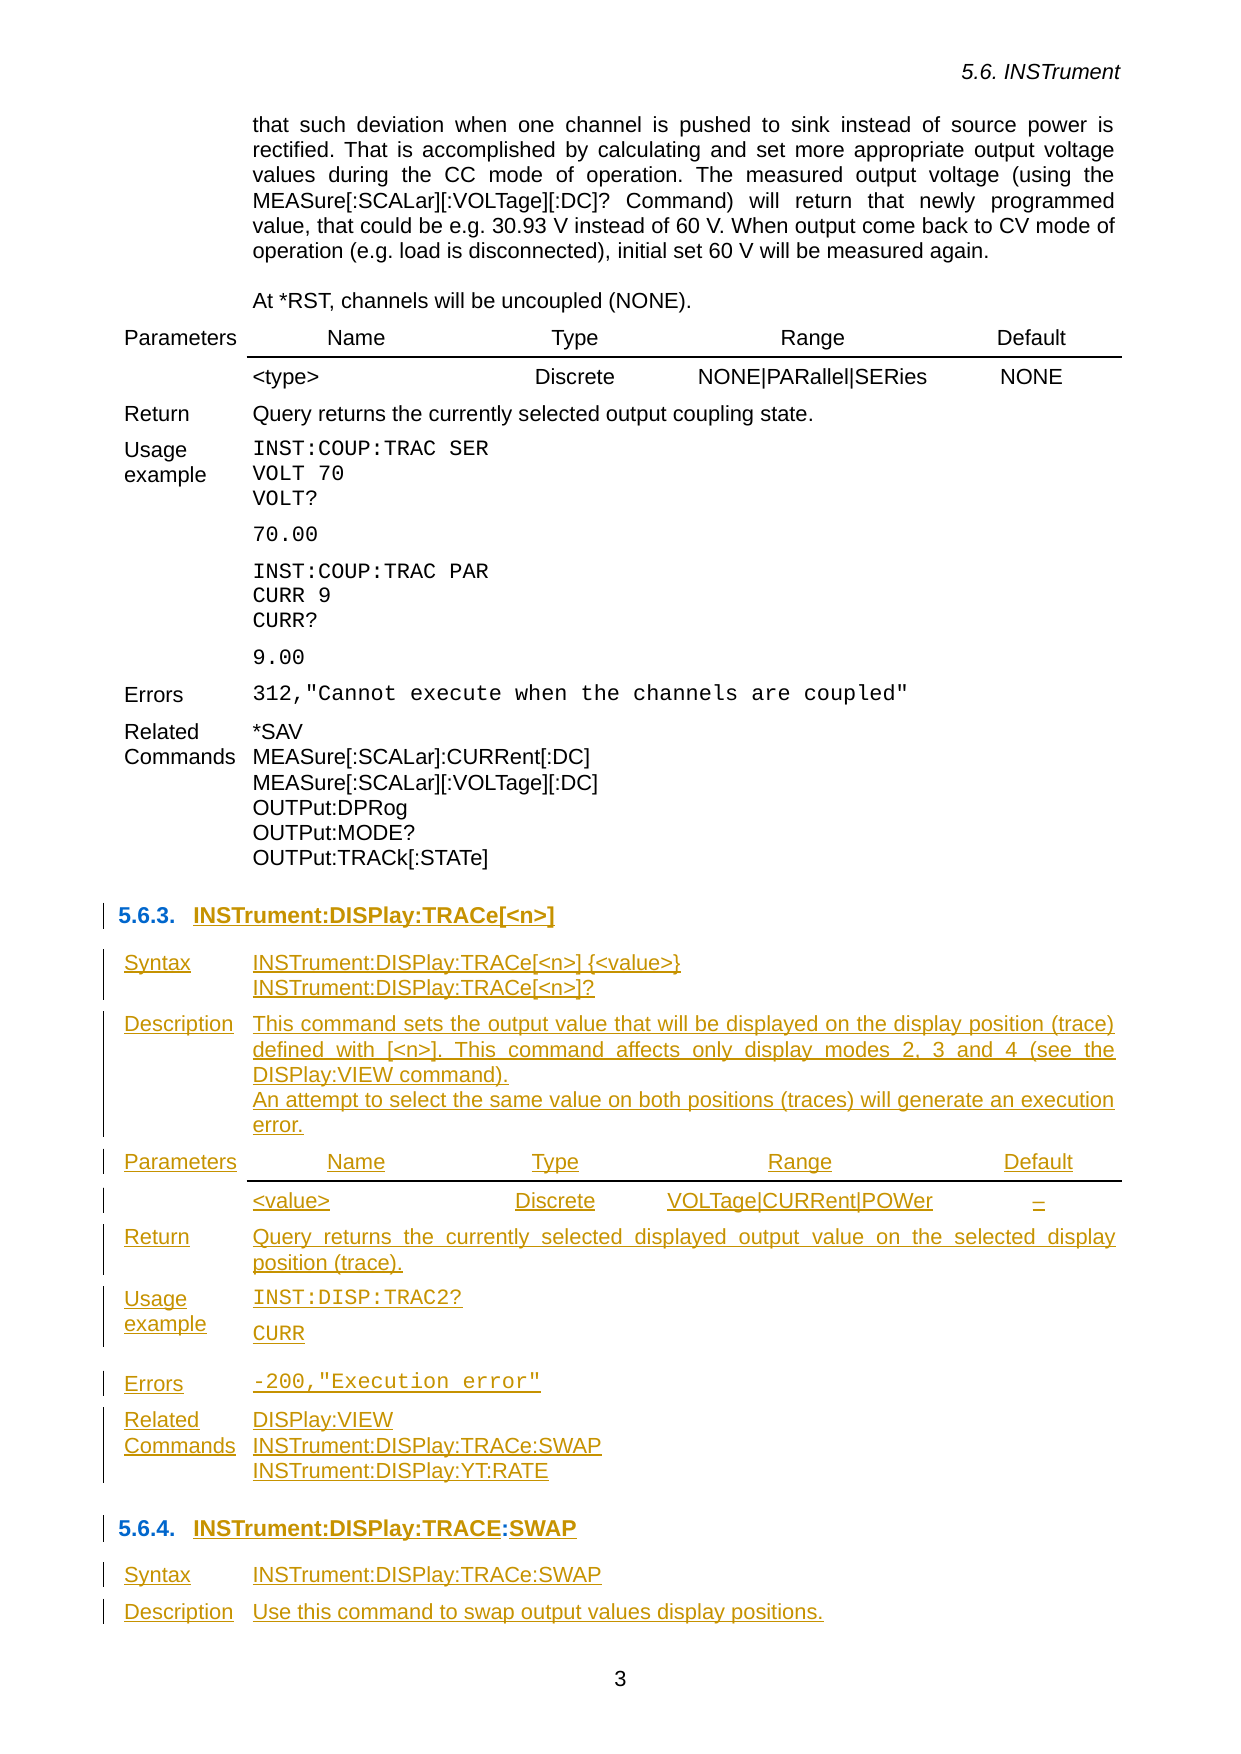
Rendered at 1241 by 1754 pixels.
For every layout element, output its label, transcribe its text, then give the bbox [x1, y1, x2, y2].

table_cell Parameters [118, 1143, 247, 1218]
table_cell Type [465, 319, 684, 356]
table_cell NONE|PARallel|SERies [684, 358, 941, 395]
table_cell Type [465, 1143, 645, 1180]
table_cell Errors [118, 677, 247, 713]
table_cell -200,"Execution error" [247, 1365, 1122, 1402]
table_cell *SAV MEASure[:SCALar]:CURRent[:DC] MEASure[:SCALar][:VOLTage][:DC] OUTPut:DPRog OUTPut:MODE? OUTPut:TRACk[:STATe] [247, 713, 1122, 876]
table_cell Return [118, 1219, 247, 1280]
table_cell Discrete [465, 358, 684, 395]
table_cell Use this command to swap output values display positions. [247, 1593, 1122, 1630]
table_cell Return [118, 395, 247, 431]
table_header INSTrument:DISPlay:TRACe:SWAP [247, 1556, 1122, 1593]
table_cell Description [118, 1006, 247, 1143]
table_cell Related Commands [118, 713, 247, 876]
table_cell Query returns the currently selected displayed output value on the selected display position (trace). [247, 1219, 1122, 1280]
table_cell <value> [247, 1182, 465, 1218]
table_cell Name [247, 319, 465, 356]
table_header Syntax [118, 944, 247, 1006]
table_cell INST:COUP:TRAC SER VOLT 70 VOLT? 70.00 INST:COUP:TRAC PAR CURR 9 CURR? 9.00 [247, 431, 1122, 677]
table_cell Range [684, 319, 941, 356]
table_cell Default [941, 319, 1122, 356]
table_header INSTrument:DISPlay:TRACe[<n>] {<value>} INSTrument:DISPlay:TRACe[<n>]? [247, 944, 1122, 1006]
table_cell Usage example [118, 431, 247, 677]
table_cell that such deviation when one channel is pushed to sink instead of source power is rectified. That is accomplished by calculating and set more appropriate output voltage values during the CC mode of operation. The measured output voltage (using the MEASure[:SCALar][:VOLTage][:DC]? Command) will return that newly programmed value, that could be e.g. 30.93 V instead of 60 V. When output come back to CV mode of operation (e.g. load is disconnected), initial set 60 V will be measured again. At *RST, channels will be uncoupled (NONE). [247, 106, 1122, 319]
table_cell Parameters [118, 319, 247, 395]
table_cell – [955, 1182, 1122, 1218]
table_cell Discrete [465, 1182, 645, 1218]
table_cell 312,"Cannot execute when the channels are coupled" [247, 677, 1122, 713]
table_cell DISPlay:VIEW INSTrument:DISPlay:TRACe:SWAP INSTrument:DISPlay:YT:RATE [247, 1402, 1122, 1489]
table_cell Related Commands [118, 1402, 247, 1489]
table_cell <type> [247, 358, 465, 395]
table_cell This command sets the output value that will be displayed on the display position (trace) defined with [<n>]. This command affects only display modes 2, 3 and 4 (see the DISPlay:VIEW command). An attempt to select the same value on both positions (traces) will generate an execution error. [247, 1006, 1122, 1143]
subtitle INSTrument:DISPlay:TRACE:SWAP [118, 1515, 1122, 1542]
subtitle INSTrument:DISPlay:TRACe[<n>] [118, 902, 1122, 929]
table_cell Errors [118, 1365, 247, 1402]
table_cell [118, 106, 247, 319]
table_cell NONE [941, 358, 1122, 395]
table_cell Query returns the currently selected output coupling state. [247, 395, 1122, 431]
table_cell Default [955, 1143, 1122, 1180]
table_cell Range [645, 1143, 955, 1180]
table_header Syntax [118, 1556, 247, 1593]
table_cell Usage example [118, 1280, 247, 1365]
table_cell VOLTage|CURRent|POWer [645, 1182, 955, 1218]
table_cell Description [118, 1593, 247, 1630]
table_cell Name [247, 1143, 465, 1180]
table_cell INST:DISP:TRAC2? CURR [247, 1280, 1122, 1365]
